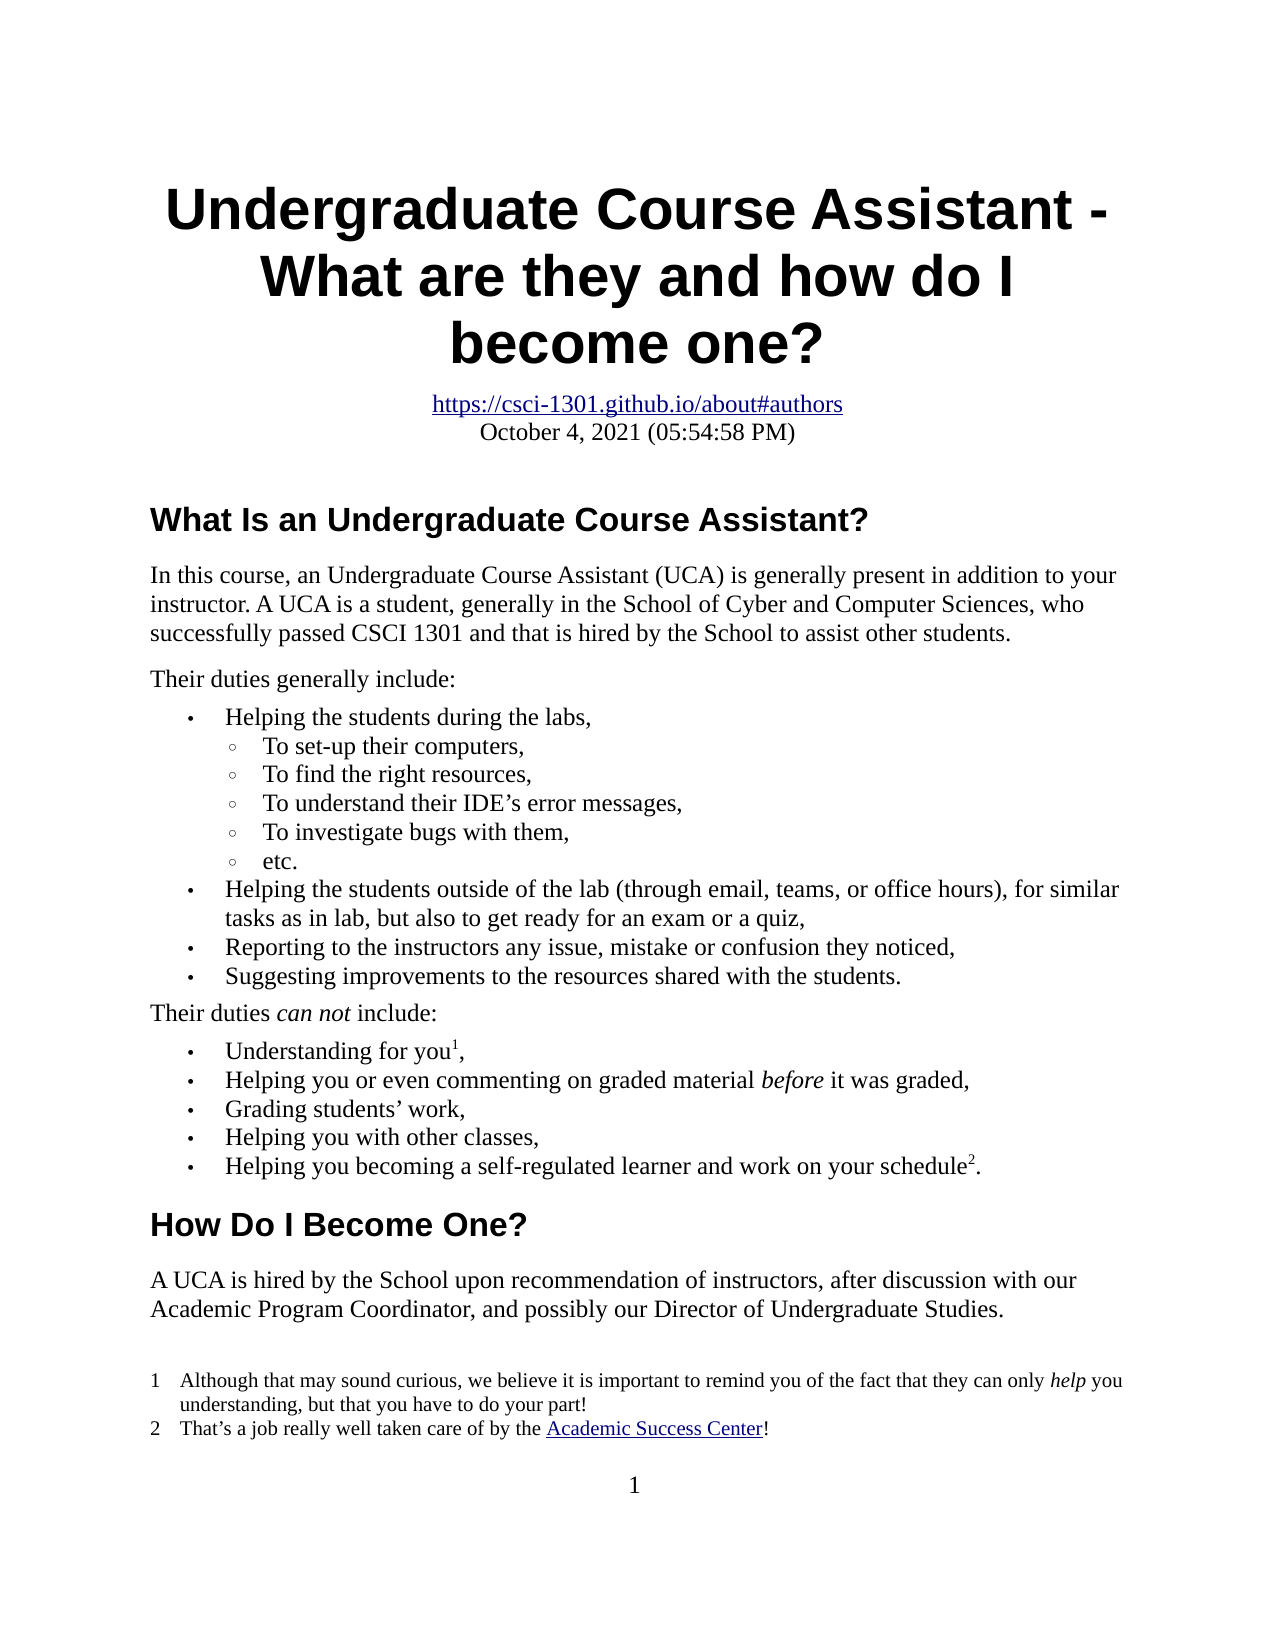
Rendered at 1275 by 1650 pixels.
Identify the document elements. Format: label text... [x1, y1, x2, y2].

list etc. [225, 846, 1125, 874]
list Helping the students during the labs, [187, 702, 1125, 731]
subtitle How Do I Become One? [150, 1205, 1125, 1243]
text October 4, 2021 (05:54:58 PM) [150, 417, 1125, 446]
list Helping you or even commenting on graded material before it was graded, [187, 1065, 1125, 1094]
list To investigate bugs with them, [225, 817, 1125, 846]
text Their duties generally include: [150, 664, 1125, 693]
subtitle What Is an Undergraduate Course Assistant? [150, 500, 1125, 539]
list Helping the students outside of the lab (through email, teams, or office hours), for similar tasks as in lab, but also to get ready for an exam or a quiz, [187, 874, 1125, 932]
list Although that may sound curious, we believe it is important to remind you of the fact that they can only help you understanding, but that you have to do your part! [150, 1368, 1125, 1416]
title Undergraduate Course Assistant - What are they and how do I become one? [150, 175, 1125, 376]
list To set-up their computers, [225, 731, 1125, 759]
list To find the right resources, [225, 759, 1125, 788]
text In this course, an Undergraduate Course Assistant (UCA) is generally present in addition to your instructor. A UCA is a student, generally in the School of Cyber and Computer Sciences, who successfully passed CSCI 1301 and that is hired by the School to assist other students. [150, 560, 1125, 646]
list Understanding for you, [187, 1036, 1125, 1065]
text Their duties can not include: [150, 998, 1125, 1027]
list That’s a job really well taken care of by the Academic Success Center! [150, 1416, 1125, 1440]
list Reporting to the instructors any issue, mistake or confusion they noticed, [187, 932, 1125, 961]
list To understand their IDE’s error messages, [225, 788, 1125, 817]
list Suggesting improvements to the resources shared with the students. [187, 961, 1125, 989]
list Helping you with other classes, [187, 1122, 1125, 1151]
text https://csci-1301.github.io/about#authors [150, 389, 1125, 417]
text A UCA is hired by the School upon recommendation of instructors, after discussion with our Academic Program Coordinator, and possibly our Director of Undergraduate Studies. [150, 1265, 1125, 1322]
list Helping you becoming a self-regulated learner and work on your schedule. [187, 1151, 1125, 1180]
list Grading students’ work, [187, 1094, 1125, 1122]
